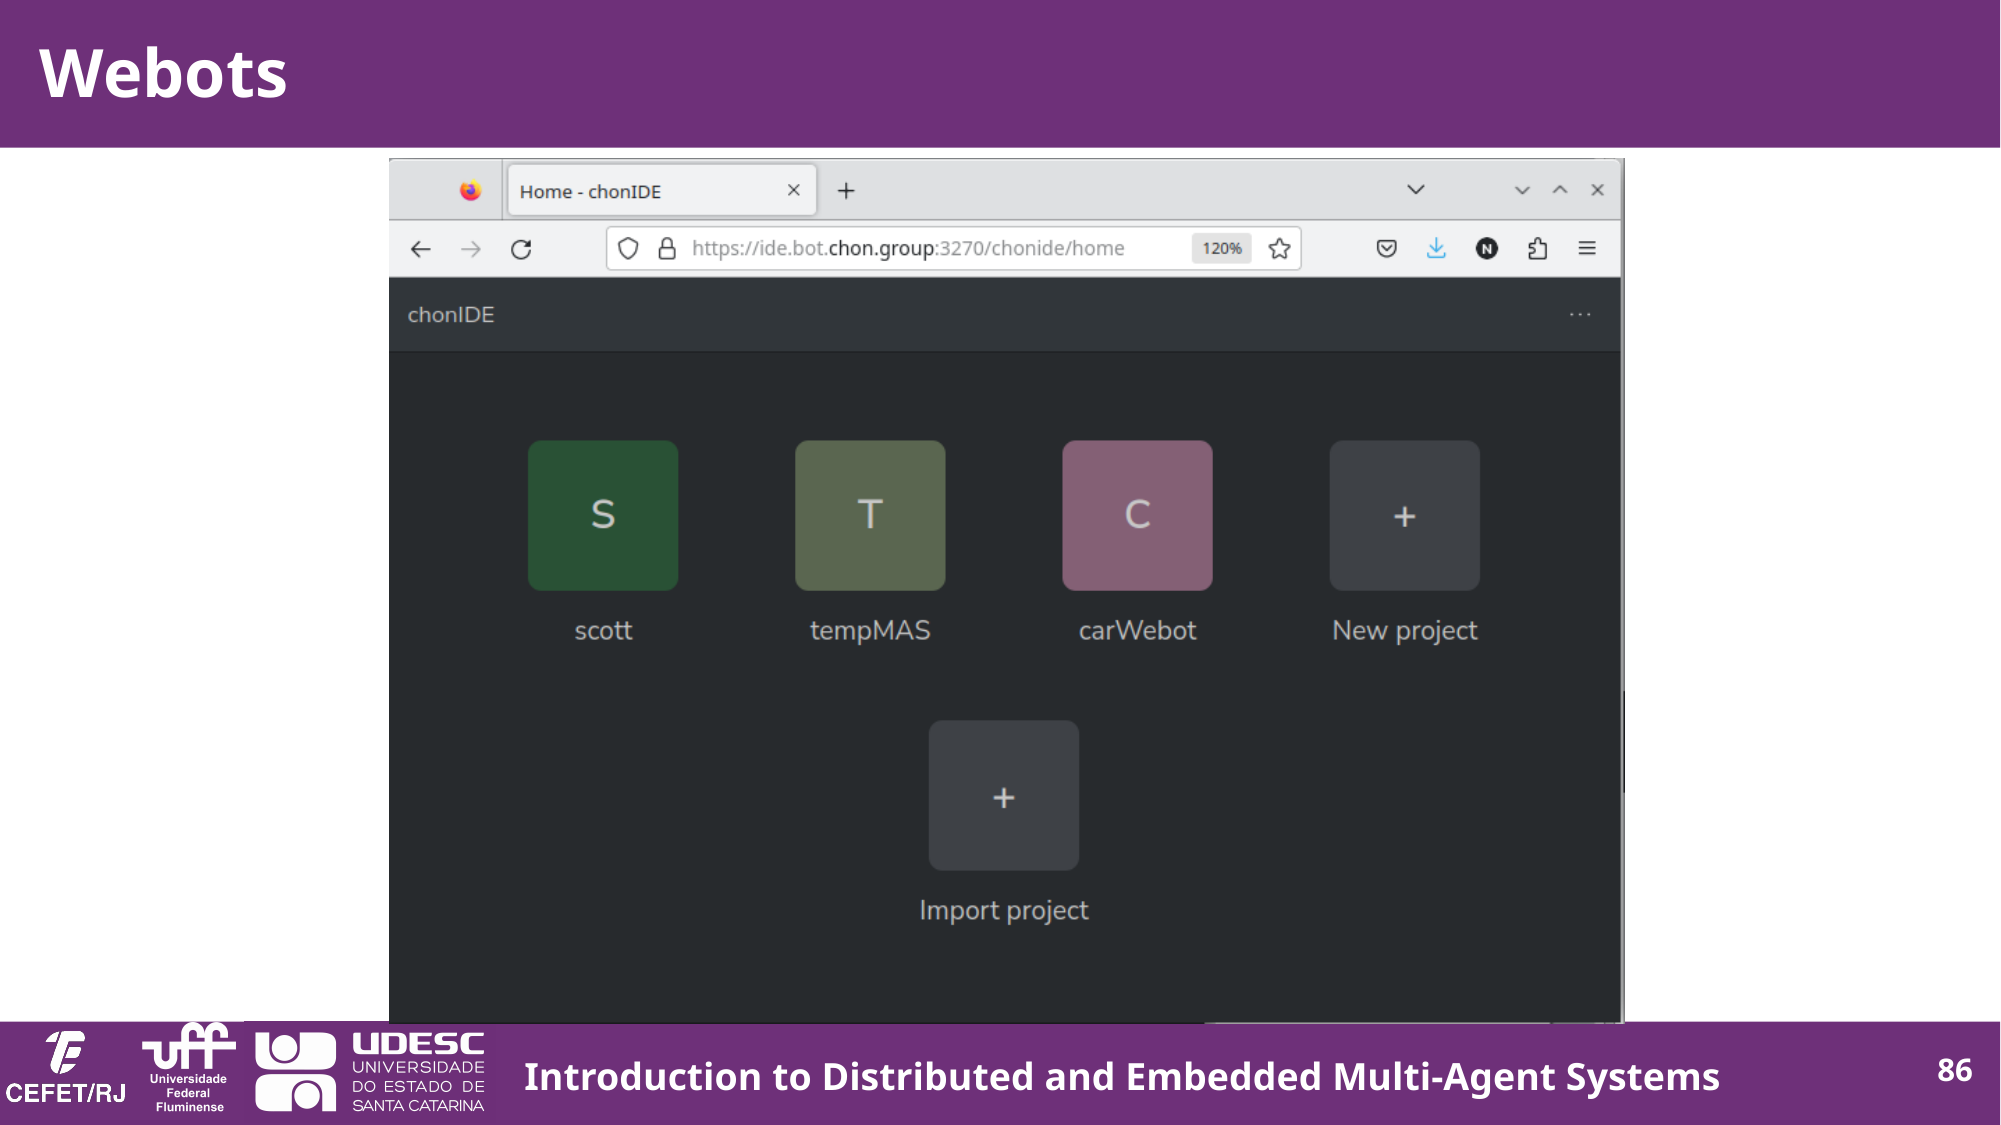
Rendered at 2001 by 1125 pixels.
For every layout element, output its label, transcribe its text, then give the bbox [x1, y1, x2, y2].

picture [244, 158, 1625, 1123]
text_box Webots [25, 23, 1998, 116]
picture [6, 1009, 125, 1125]
picture [141, 1021, 237, 1117]
